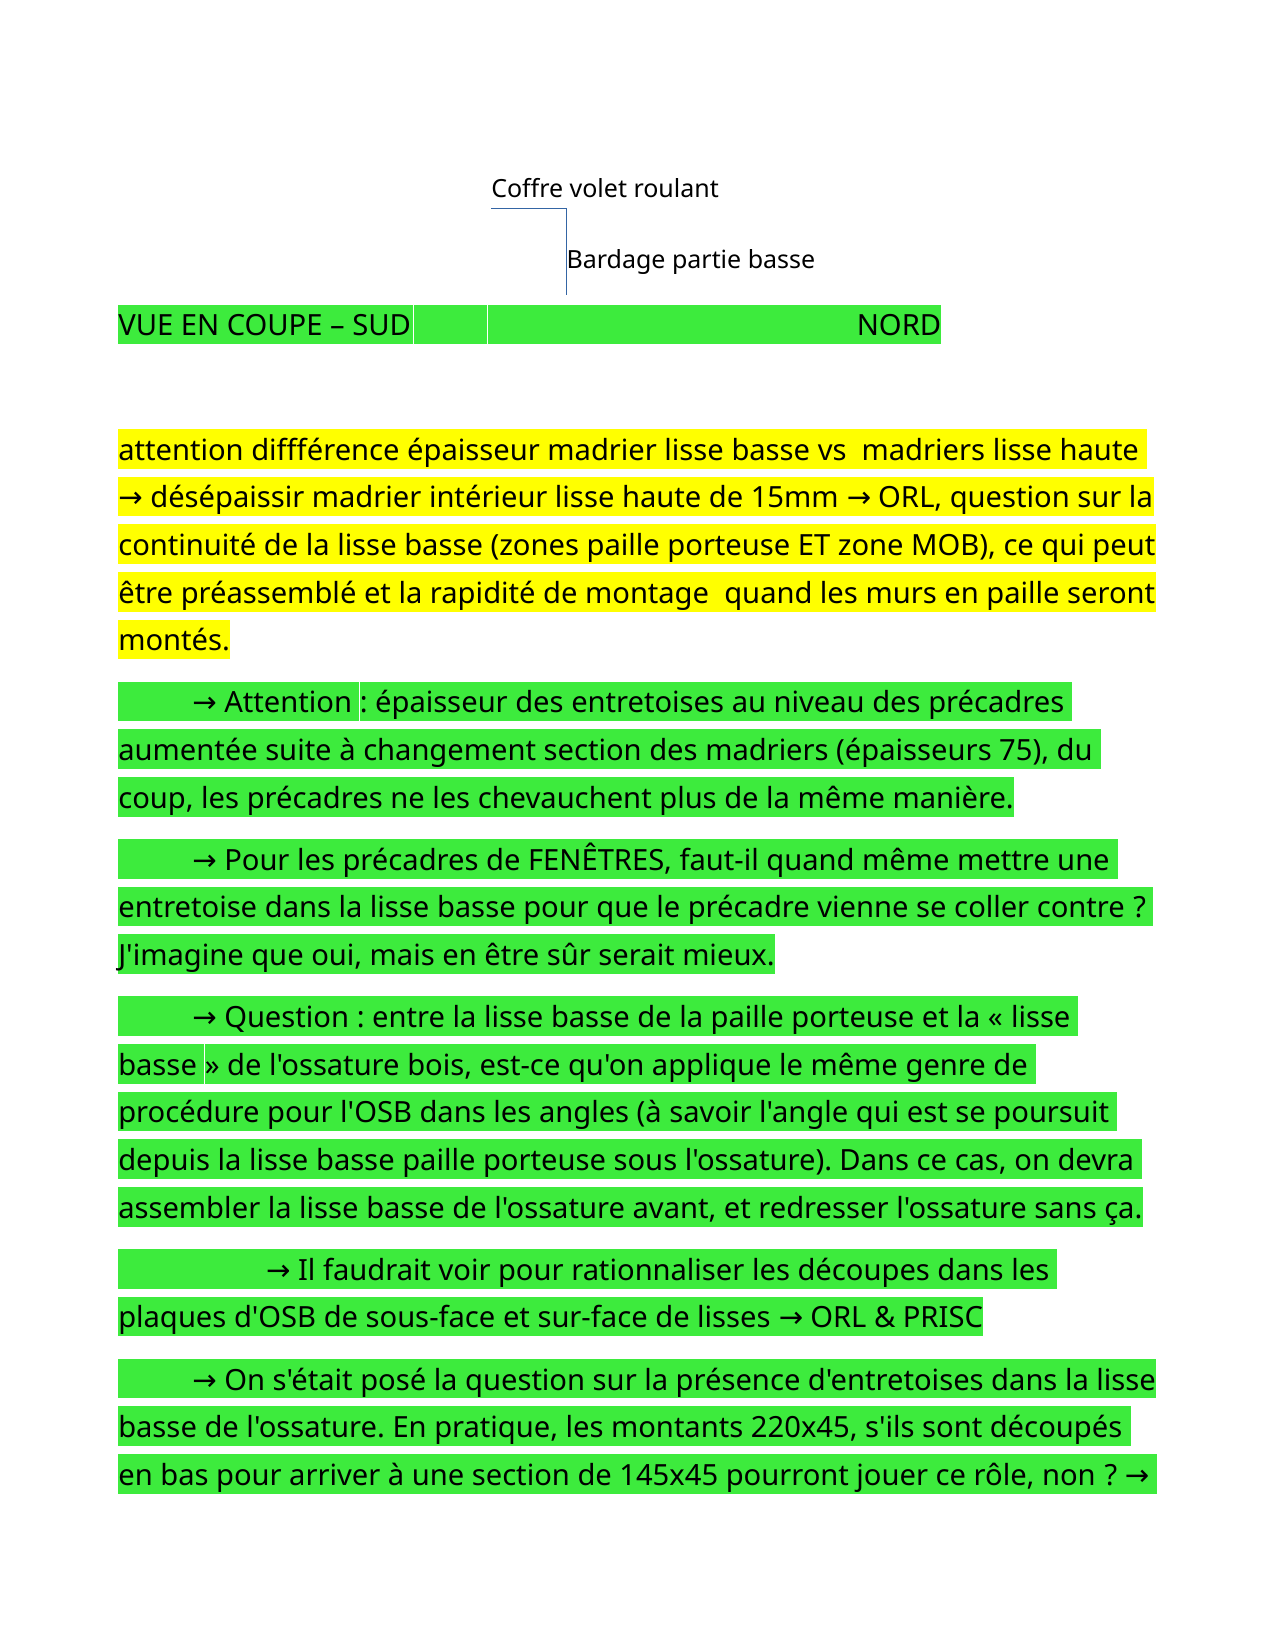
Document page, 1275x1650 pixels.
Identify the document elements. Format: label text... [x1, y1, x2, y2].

text → Question : entre la lisse basse de la paille porteuse et la « lisse basse » de l'ossature bois, est-ce qu'on applique le même genre de procédure pour l'OSB dans les angles (à savoir l'angle qui est se poursuit depuis la lisse basse paille porteuse sous l'ossature). Dans ce cas, on devra assembler la lisse basse de l'ossature avant, et redresser l'ossature sans ça. [118, 996, 1157, 1227]
text → Il faudrait voir pour rationnaliser les découpes dans les plaques d'OSB de sous-face et sur-face de lisses → ORL & PRISC [118, 1249, 1157, 1336]
text VUE EN COUPE – SUD NORD [118, 305, 1157, 344]
text → On s'était posé la question sur la présence d'entretoises dans la lisse basse de l'ossature. En pratique, les montants 220x45, s'ils sont découpés en bas pour arriver à une section de 145x45 pourront jouer ce rôle, non ? → [118, 1359, 1157, 1494]
text → Pour les précadres de FENÊTRES, faut-il quand même mettre une entretoise dans la lisse basse pour que le précadre vienne se coller contre ? J'imagine que oui, mais en être sûr serait mieux. [118, 839, 1157, 974]
text → Attention : épaisseur des entretoises au niveau des précadres aumentée suite à changement section des madriers (épaisseurs 75), du coup, les précadres ne les chevauchent plus de la même manière. [118, 682, 1157, 817]
text attention diffférence épaisseur madrier lisse basse vs madriers lisse haute → désépaissir madrier intérieur lisse haute de 15mm → ORL, question sur la continuité de la lisse basse (zones paille porteuse ET zone MOB), ce qui peut être préassemblé et la rapidité de montage quand les murs en paille seront montés. [118, 429, 1157, 659]
